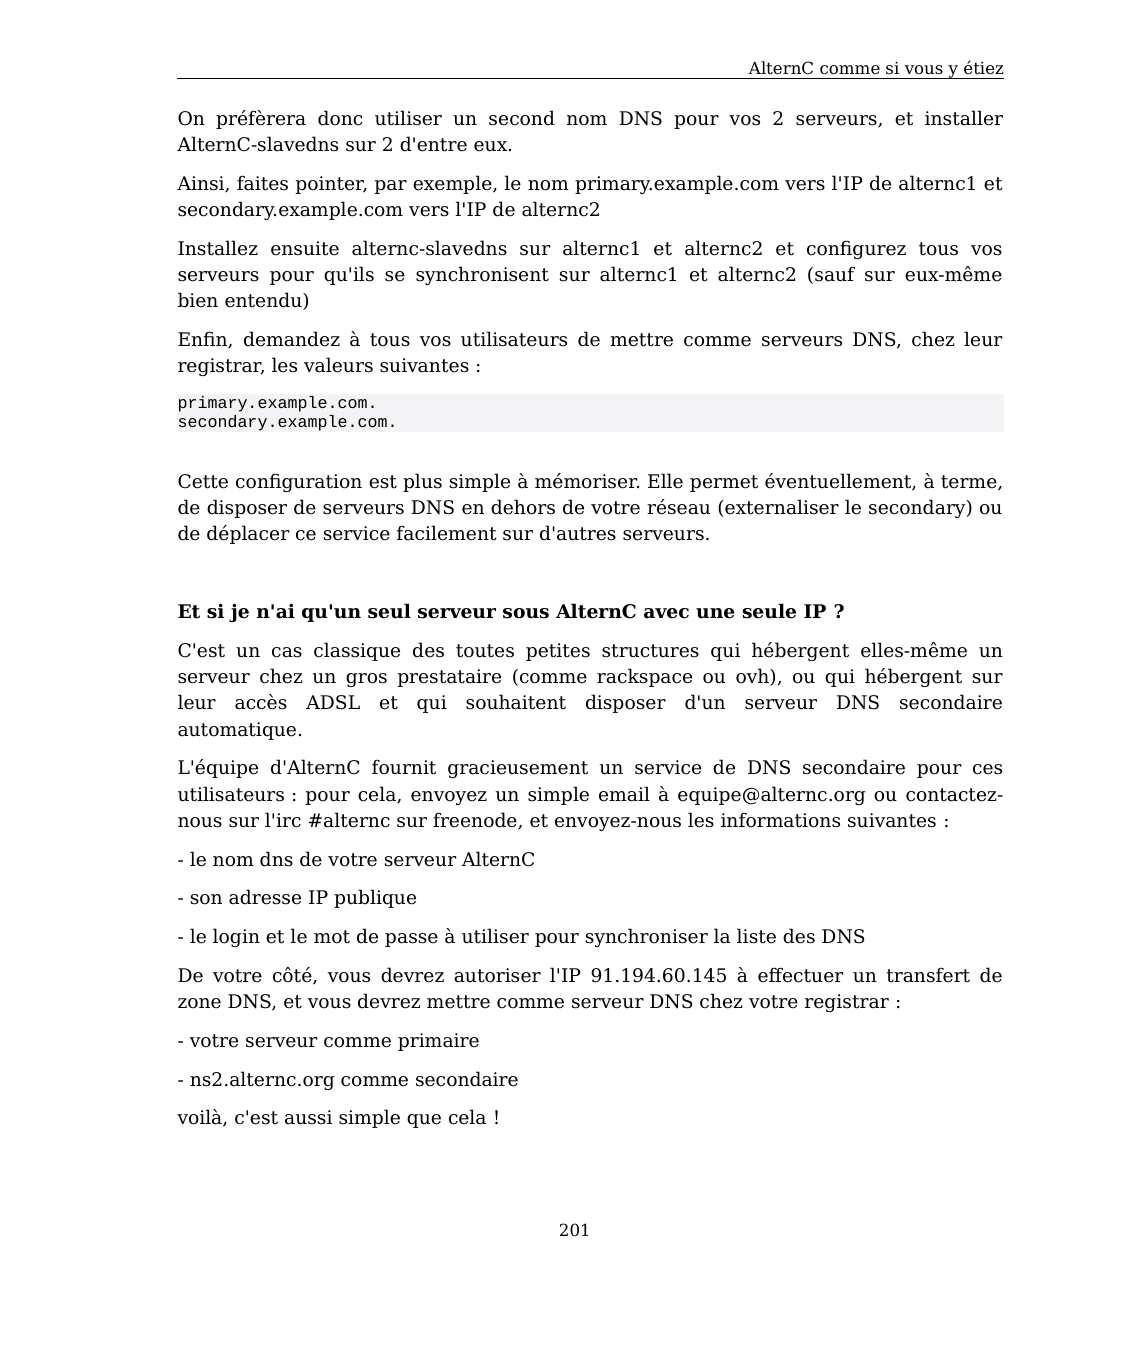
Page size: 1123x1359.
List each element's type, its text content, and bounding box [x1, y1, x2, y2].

text Et si je n'ai qu'un seul serveur sous AlternC avec une seule IP ? [177, 601, 1004, 623]
text De votre côté, vous devrez autoriser l'IP 91.194.60.145 à effectuer un transfert de zone DNS, et vous devrez mettre comme serveur DNS chez votre registrar : [177, 965, 1004, 1013]
text - le nom dns de votre serveur AlternC [177, 849, 1004, 871]
text Ainsi, faites pointer, par exemple, le nom primary.example.com vers l'IP de alternc1 et secondary.example.com vers l'IP de alternc2 [177, 173, 1004, 221]
text Cette configuration est plus simple à mémoriser. Elle permet éventuellement, à terme, de disposer de serveurs DNS en dehors de votre réseau (externaliser le secondary) ou de déplacer ce service facilement sur d'autres serveurs. [177, 471, 1004, 545]
text - le login et le mot de passe à utiliser pour synchroniser la liste des DNS [177, 926, 1004, 948]
text voilà, c'est aussi simple que cela ! [177, 1107, 1004, 1129]
text L'équipe d'AlternC fournit gracieusement un service de DNS secondaire pour ces utilisateurs : pour cela, envoyez un simple email à equipe@alternc.org ou contactez-nous sur l'irc #alternc sur freenode, et envoyez-nous les informations suivantes : [177, 757, 1004, 832]
text primary.example.com. [177, 394, 1004, 413]
text Installez ensuite alternc-slavedns sur alternc1 et alternc2 et configurez tous vos serveurs pour qu'ils se synchronisent sur alternc1 et alternc2 (sauf sur eux-même bien entendu) [177, 238, 1004, 312]
text - ns2.alternc.org comme secondaire [177, 1069, 1004, 1091]
text secondary.example.com. [177, 413, 1004, 432]
text - son adresse IP publique [177, 887, 1004, 909]
text On préfèrera donc utiliser un second nom DNS pour vos 2 serveurs, et installer AlternC-slavedns sur 2 d'entre eux. [177, 108, 1004, 156]
text - votre serveur comme primaire [177, 1030, 1004, 1052]
text Enfin, demandez à tous vos utilisateurs de mettre comme serveurs DNS, chez leur registrar, les valeurs suivantes : [177, 329, 1004, 377]
text C'est un cas classique des toutes petites structures qui hébergent elles-même un serveur chez un gros prestataire (comme rackspace ou ovh), ou qui hébergent sur leur accès ADSL et qui souhaitent disposer d'un serveur DNS secondaire automatique. [177, 640, 1004, 741]
